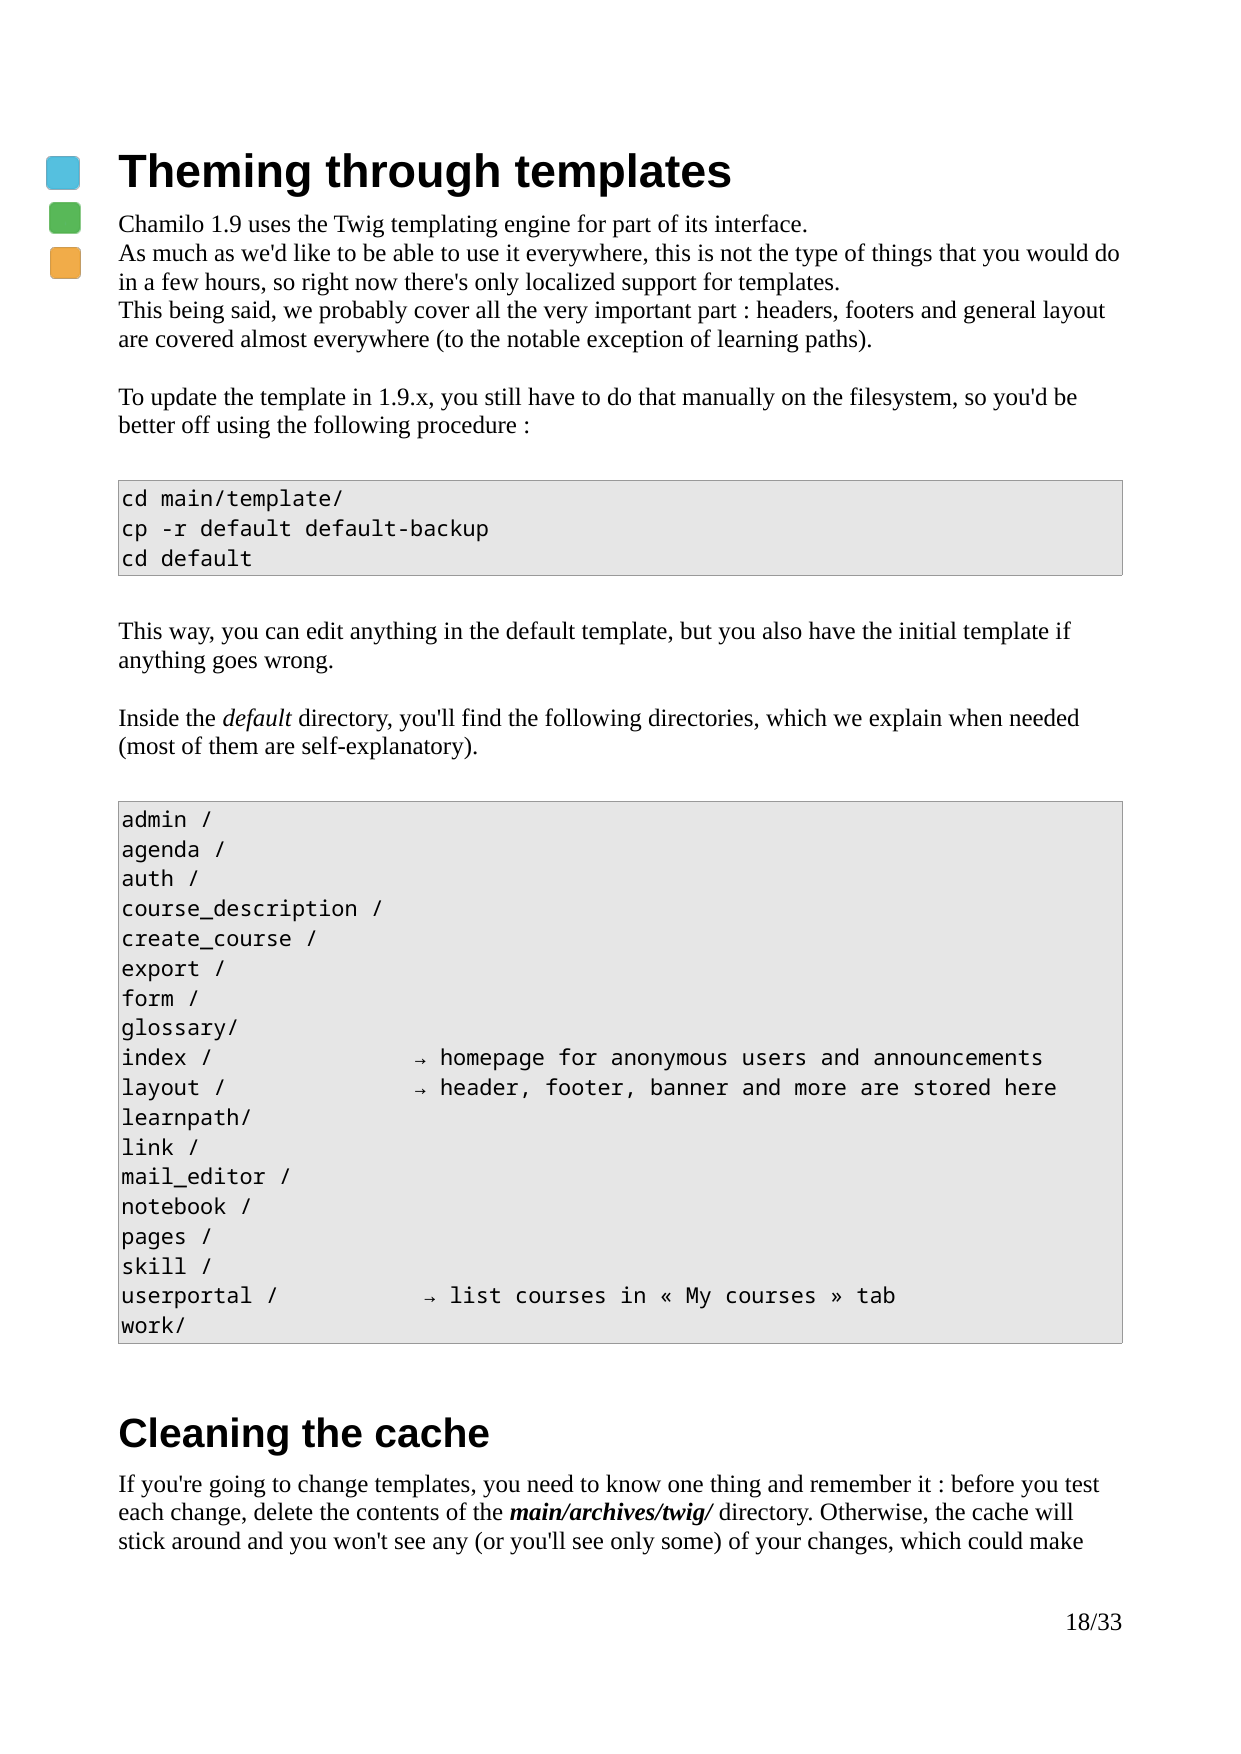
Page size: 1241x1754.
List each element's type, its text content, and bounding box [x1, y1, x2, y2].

picture [48, 201, 82, 235]
text This being said, we probably cover all the very important part : headers, footers and general layout are covered almost everywhere (to the notable exception of learning paths). [118, 296, 1122, 353]
text This way, you can edit anything in the default template, but you also have the initial template if anything goes wrong. [118, 616, 1122, 674]
text To update the template in 1.9.x, you still have to do that manually on the filesystem, so you'd be better off using the following procedure : [118, 382, 1122, 439]
text As much as we'd like to be able to use it everywhere, this is not the type of things that you would do in a few hours, so right now there's only localized support for templates. [118, 238, 1122, 296]
text cd main/template/ cp -r default default-backup cd default [119, 481, 1122, 575]
subtitle Cleaning the cache [118, 1409, 1122, 1456]
text Chamilo 1.9 uses the Twig templating engine for part of its interface. [118, 209, 1122, 238]
picture [49, 247, 82, 280]
text admin / agenda / auth / course_description / create_course / export / form / glossary/ index / → homepage for anonymous users and announcements layout / → header, footer, banner and more are stored here learnpath/ link / mail_editor / notebook / pages / skill / userportal / → list courses in « My courses » tab work/ [119, 802, 1122, 1343]
text If you're going to change templates, you need to know one thing and remember it : before you test each change, delete the contents of the main/archives/twig/ directory. Otherwise, the cache will stick around and you won't see any (or you'll see only some) of your changes, which could make [118, 1469, 1122, 1555]
text Inside the default directory, you'll find the following directories, which we explain when needed (most of them are self-explanatory). [118, 703, 1122, 760]
subtitle Theming through templates [118, 143, 1122, 197]
picture [45, 156, 81, 191]
